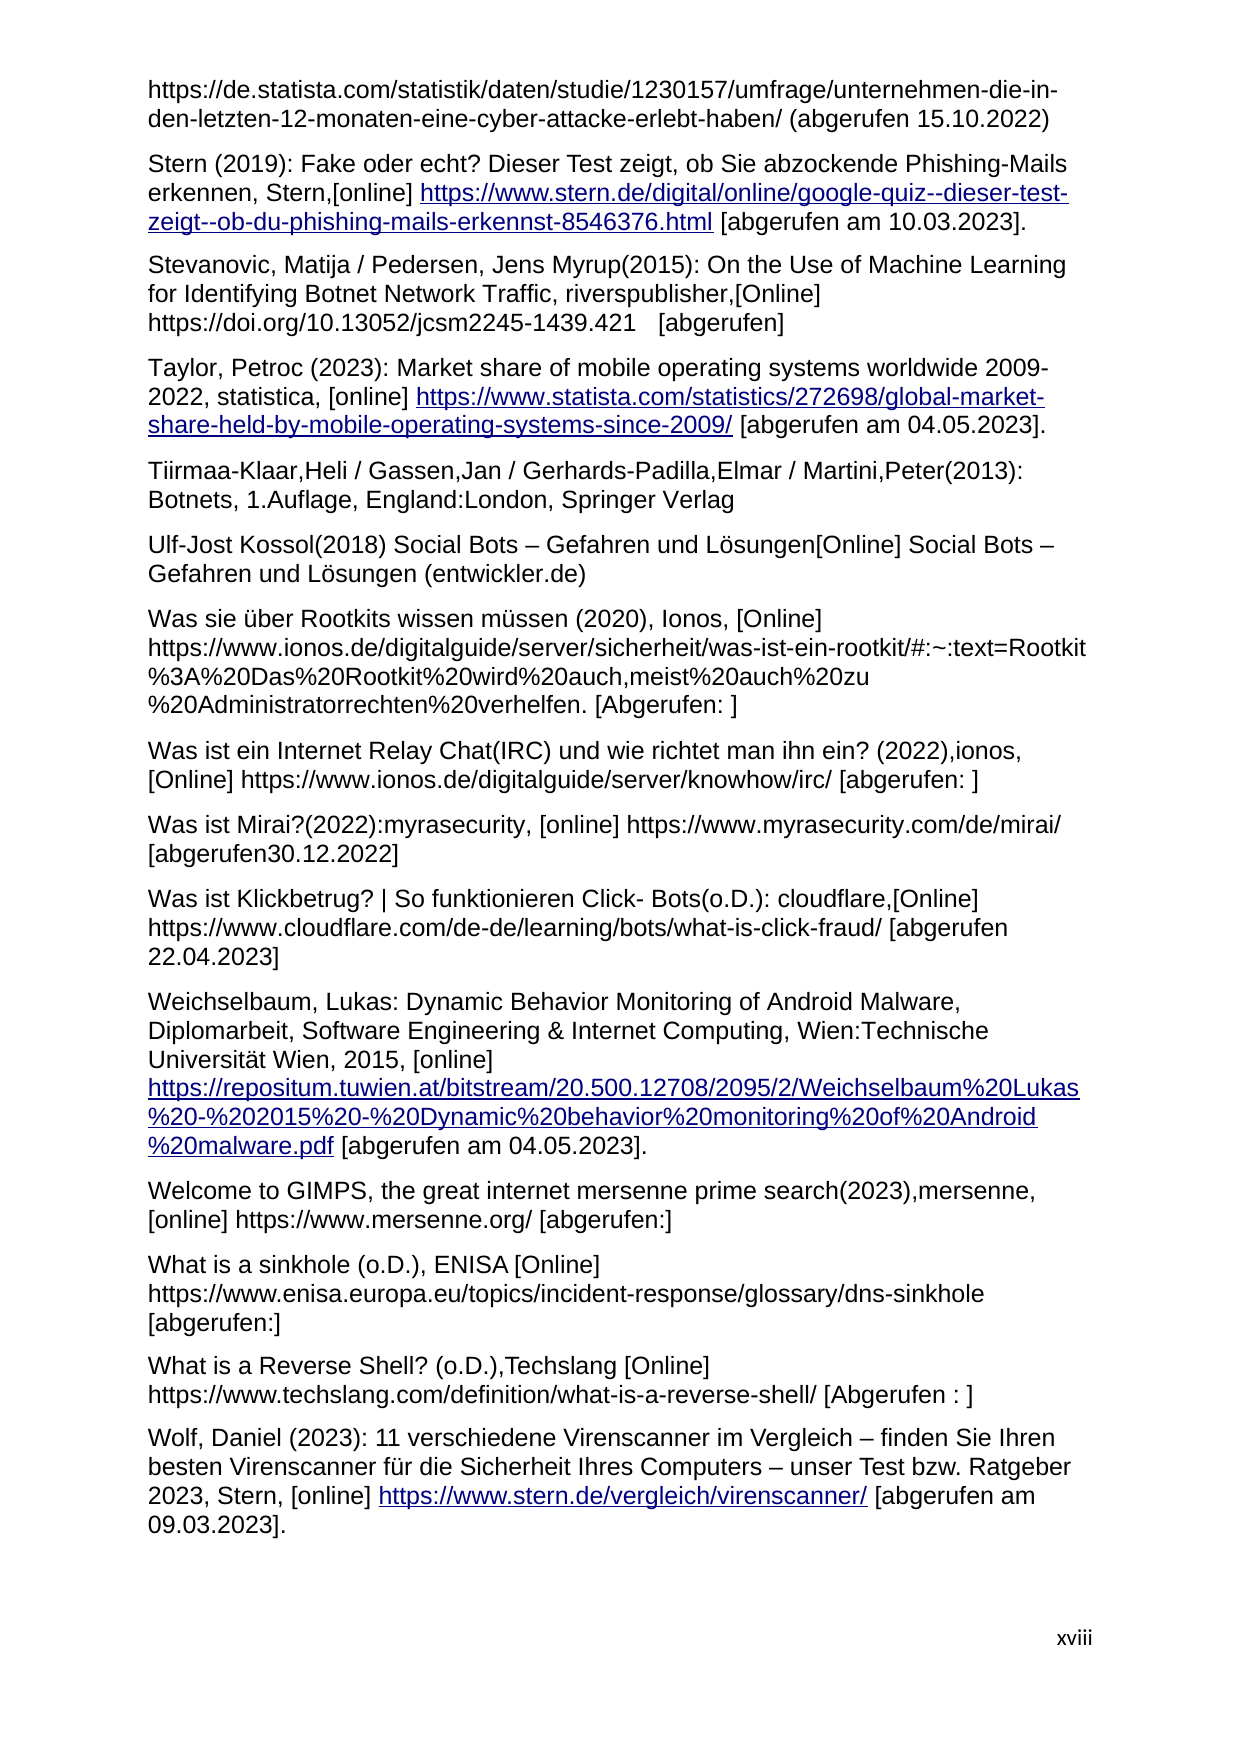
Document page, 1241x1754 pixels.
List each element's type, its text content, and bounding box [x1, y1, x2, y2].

text Taylor, Petroc (2023): Market share of mobile operating systems worldwide 2009-2022, statistica, [online] https://www.statista.com/statistics/272698/global-market-share-held-by-mobile-operating-systems-since-2009/ [abgerufen am 04.05.2023]. [148, 353, 1093, 439]
text Was ist Mirai?(2022):myrasecurity, [online] https://www.myrasecurity.com/de/mirai/ [abgerufen30.12.2022] [148, 810, 1093, 867]
text Tiirmaa-Klaar,Heli / Gassen,Jan / Gerhards-Padilla,Elmar / Martini,Peter(2013): Botnets, 1.Auflage, England:London, Springer Verlag [148, 456, 1093, 513]
text Was sie über Rootkits wissen müssen (2020), Ionos, [Online] https://www.ionos.de/digitalguide/server/sicherheit/was-ist-ein-rootkit/#:~:text=Rootkit%3A%20Das%20Rootkit%20wird%20auch,meist%20auch%20zu%20Administratorrechten%20verhelfen. [Abgerufen: ] [148, 604, 1093, 719]
text https://de.statista.com/statistik/daten/studie/1230157/umfrage/unternehmen-die-in-den-letzten-12-monaten-eine-cyber-attacke-erlebt-haben/ (abgerufen 15.10.2022) [148, 75, 1093, 132]
text Ulf-Jost Kossol(2018) Social Bots – Gefahren und Lösungen[Online] Social Bots – Gefahren und Lösungen (entwickler.de) [148, 530, 1093, 587]
text Was ist Klickbetrug? | So funktionieren Click- Bots(o.D.): cloudflare,[Online] https://www.cloudflare.com/de-de/learning/bots/what-is-click-fraud/ [abgerufen 22.04.2023] [148, 884, 1093, 970]
text Was ist ein Internet Relay Chat(IRC) und wie richtet man ihn ein? (2022),ionos,[Online] https://www.ionos.de/digitalguide/server/knowhow/irc/ [abgerufen: ] [148, 736, 1093, 793]
text Stern (2019): Fake oder echt? Dieser Test zeigt, ob Sie abzockende Phishing-Mails erkennen, Stern,[online] https://www.stern.de/digital/online/google-quiz--dieser-test-zeigt--ob-du-phishing-mails-erkennst-8546376.html [abgerufen am 10.03.2023]. [148, 149, 1093, 235]
text Weichselbaum, Lukas: Dynamic Behavior Monitoring of Android Malware, Diplomarbeit, Software Engineering & Internet Computing, Wien:Technische Universität Wien, 2015, [online] https://repositum.tuwien.at/bitstream/20.500.12708/2095/2/Weichselbaum%20Lukas%20-%202015%20-%20Dynamic%20behavior%20monitoring%20of%20Android%20malware.pdf [abgerufen am 04.05.2023]. [148, 987, 1093, 1159]
text What is a sinkhole (o.D.), ENISA [Online] https://www.enisa.europa.eu/topics/incident-response/glossary/dns-sinkhole [abgerufen:] [148, 1250, 1093, 1337]
text Welcome to GIMPS, the great internet mersenne prime search(2023),mersenne,[online] https://www.mersenne.org/ [abgerufen:] [148, 1176, 1093, 1234]
text Stevanovic, Matija / Pedersen, Jens Myrup(2015): On the Use of Machine Learning for Identifying Botnet Network Traffic, riverspublisher,[Online] https://doi.org/10.13052/jcsm2245-1439.421 [abgerufen] [148, 250, 1093, 336]
text What is a Reverse Shell? (o.D.),Techslang [Online] https://www.techslang.com/definition/what-is-a-reverse-shell/ [Abgerufen : ] [148, 1351, 1093, 1409]
text Wolf, Daniel (2023): 11 verschiedene Virenscanner im Vergleich – finden Sie Ihren besten Virenscanner für die Sicherheit Ihres Computers – unser Test bzw. Ratgeber 2023, Stern, [online] https://www.stern.de/vergleich/virenscanner/ [abgerufen am 09.03.2023]. [148, 1423, 1093, 1538]
